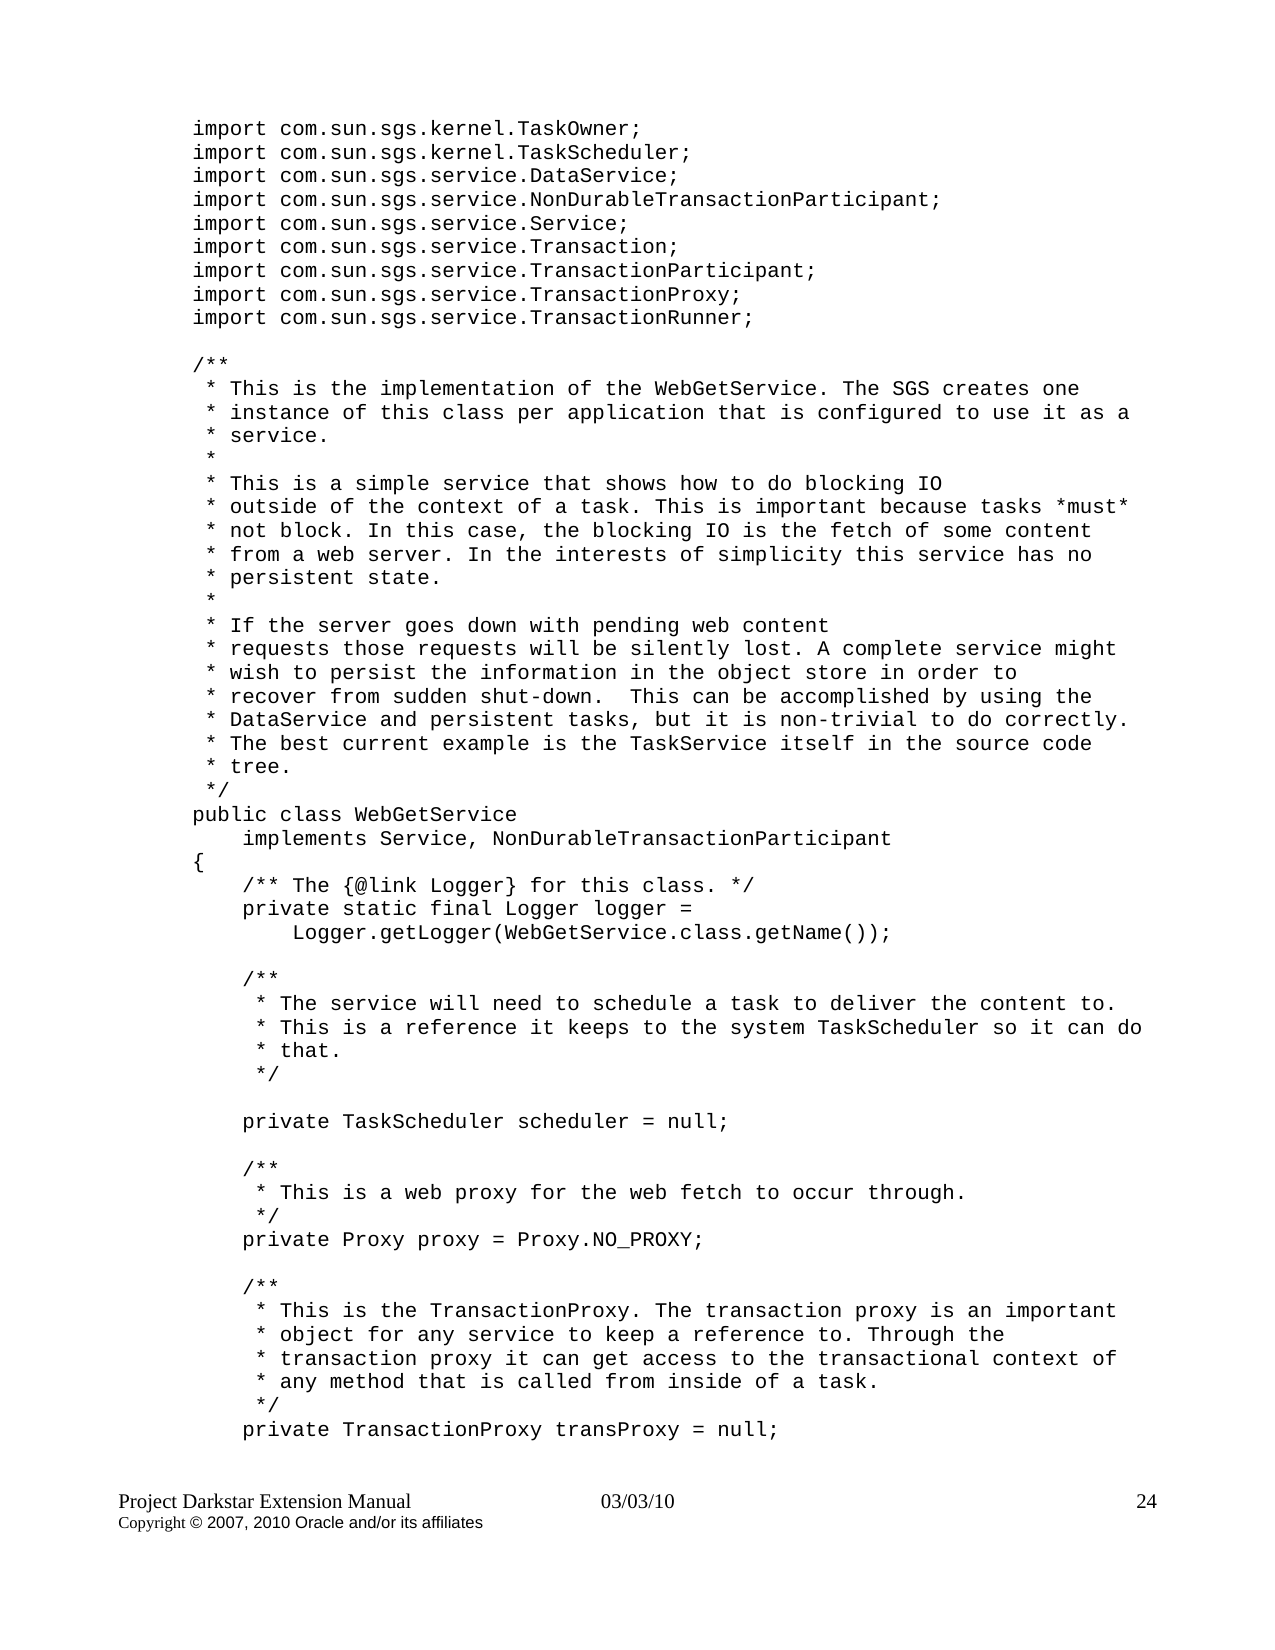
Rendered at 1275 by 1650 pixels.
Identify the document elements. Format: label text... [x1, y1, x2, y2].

text public class WebGetService [192, 804, 1157, 827]
text import com.sun.sgs.service.Service; [192, 213, 1157, 236]
text */ [192, 1395, 1157, 1419]
text * object for any service to keep a reference to. Through the [192, 1324, 1157, 1348]
text import com.sun.sgs.service.TransactionRunner; [192, 307, 1157, 331]
text * persistent state. [192, 567, 1157, 591]
text import com.sun.sgs.service.Transaction; [192, 236, 1157, 260]
text * that. [192, 1040, 1157, 1064]
text */ [192, 1064, 1157, 1088]
text import com.sun.sgs.service.TransactionProxy; [192, 284, 1157, 307]
text { [192, 851, 1157, 875]
text * requests those requests will be silently lost. A complete service might [192, 638, 1157, 662]
text private Proxy proxy = Proxy.NO_PROXY; [192, 1229, 1157, 1253]
text * from a web server. In the interests of simplicity this service has no [192, 544, 1157, 567]
text private static final Logger logger = [192, 898, 1157, 922]
text implements Service, NonDurableTransactionParticipant [192, 827, 1157, 851]
text * The service will need to schedule a task to deliver the content to. [192, 993, 1157, 1017]
text * DataService and persistent tasks, but it is non-trivial to do correctly. [192, 709, 1157, 733]
text * service. [192, 426, 1157, 449]
text * outside of the context of a task. This is important because tasks *must* [192, 496, 1157, 520]
text */ [192, 1206, 1157, 1229]
text import com.sun.sgs.kernel.TaskOwner; [192, 118, 1157, 142]
text * [192, 449, 1157, 473]
text /** [192, 354, 1157, 378]
text * recover from sudden shut-down. This can be accomplished by using the [192, 686, 1157, 709]
text * wish to persist the information in the object store in order to [192, 662, 1157, 686]
text * The best current example is the TaskService itself in the source code * tree. [192, 733, 1157, 780]
text */ [192, 780, 1157, 804]
text private TaskScheduler scheduler = null; [192, 1111, 1157, 1135]
text * This is a reference it keeps to the system TaskScheduler so it can do [192, 1017, 1157, 1040]
text * This is a simple service that shows how to do blocking IO [192, 473, 1157, 496]
text * If the server goes down with pending web content [192, 615, 1157, 638]
text import com.sun.sgs.service.TransactionParticipant; [192, 260, 1157, 284]
text import com.sun.sgs.service.NonDurableTransactionParticipant; [192, 189, 1157, 213]
text * [192, 591, 1157, 615]
text /** [192, 1158, 1157, 1182]
text /** [192, 1277, 1157, 1300]
text /** The {@link Logger} for this class. */ [192, 875, 1157, 898]
text import com.sun.sgs.kernel.TaskScheduler; [192, 142, 1157, 165]
text import com.sun.sgs.service.DataService; [192, 165, 1157, 189]
text * not block. In this case, the blocking IO is the fetch of some content [192, 520, 1157, 544]
text * This is the TransactionProxy. The transaction proxy is an important [192, 1300, 1157, 1324]
text * instance of this class per application that is configured to use it as a [192, 402, 1157, 426]
text * This is a web proxy for the web fetch to occur through. [192, 1182, 1157, 1206]
text /** [192, 969, 1157, 993]
text * any method that is called from inside of a task. [192, 1371, 1157, 1395]
text * transaction proxy it can get access to the transactional context of [192, 1348, 1157, 1371]
text private TransactionProxy transProxy = null; [192, 1419, 1157, 1442]
text * This is the implementation of the WebGetService. The SGS creates one [192, 378, 1157, 402]
text Logger.getLogger(WebGetService.class.getName()); [192, 922, 1157, 946]
